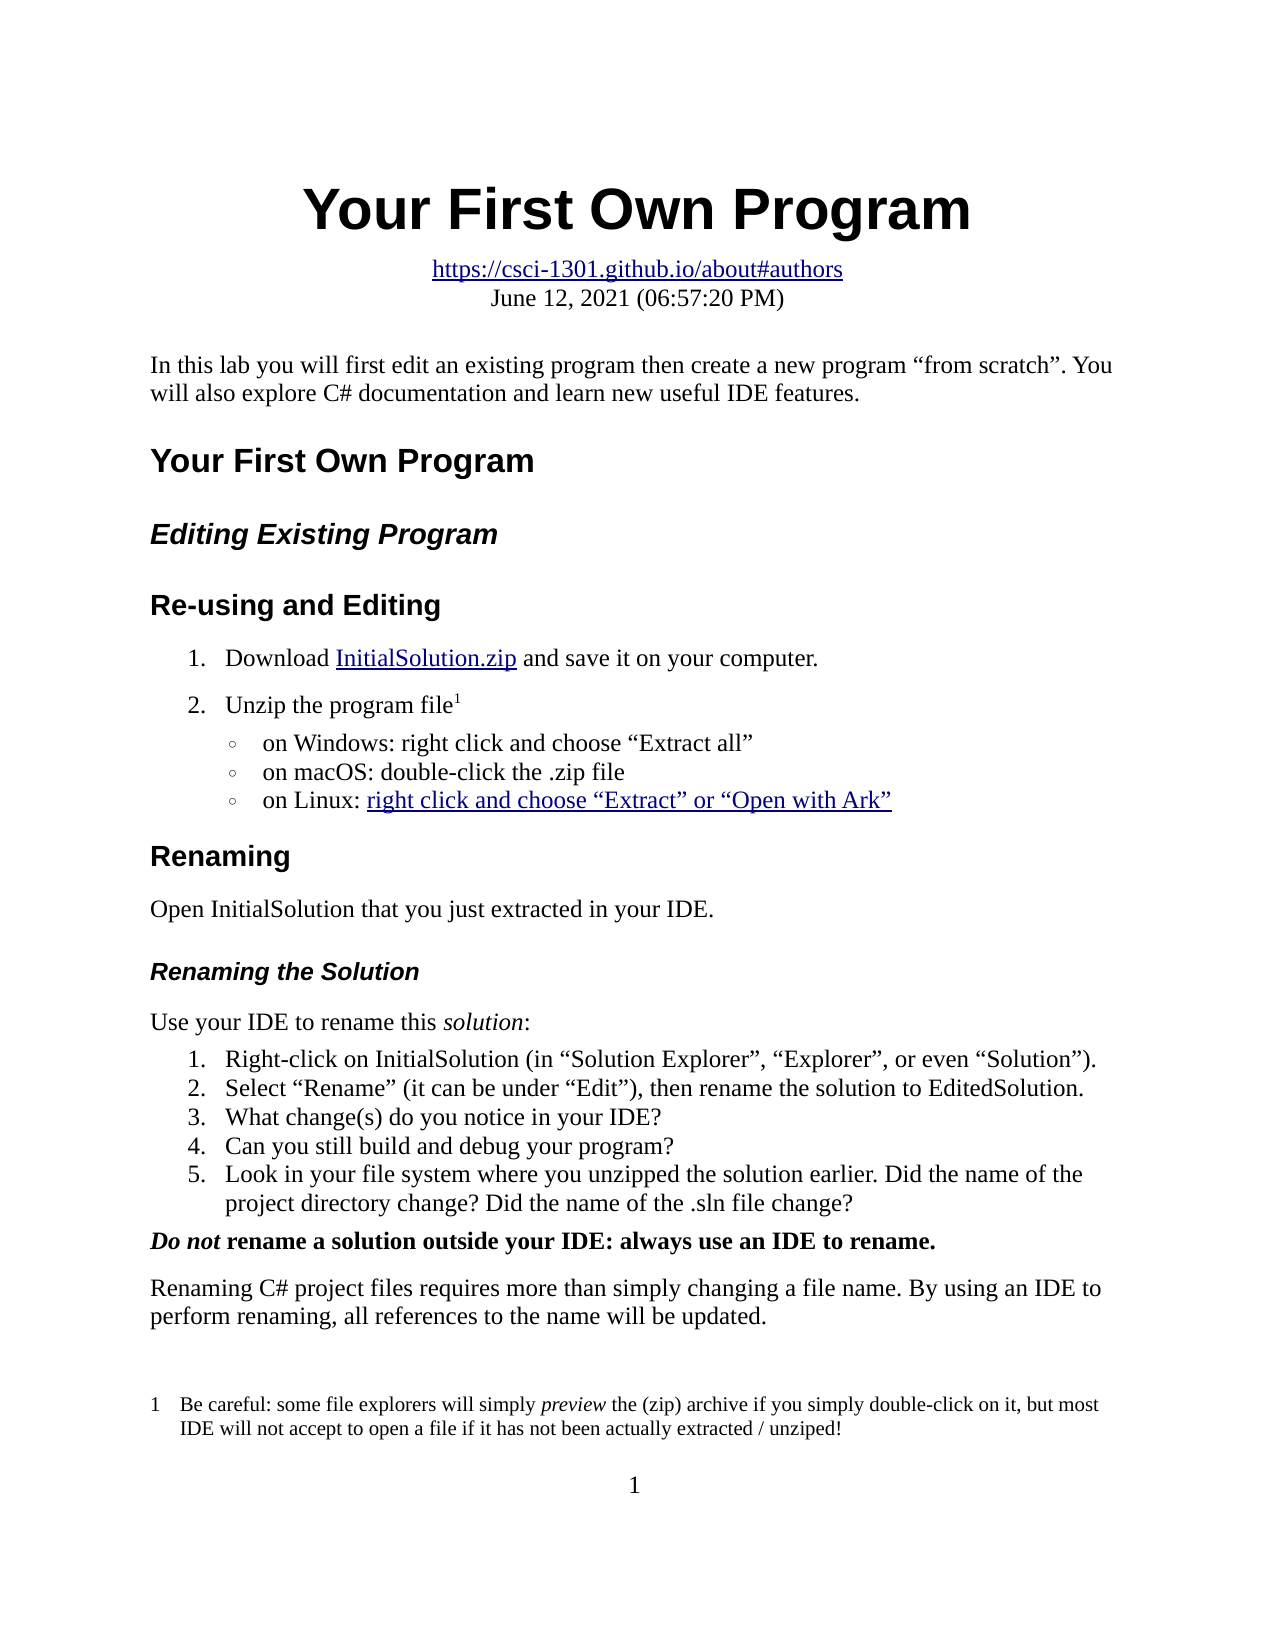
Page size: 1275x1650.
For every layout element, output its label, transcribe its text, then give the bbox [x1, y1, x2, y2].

list Can you still build and debug your program? [187, 1131, 1125, 1159]
list on macOS: double-click the .zip file [225, 757, 1125, 785]
subtitle Your First Own Program [150, 441, 1125, 480]
list Right-click on InitialSolution (in “Solution Explorer”, “Explorer”, or even “Solution”). [187, 1044, 1125, 1073]
text Renaming C# project files requires more than simply changing a file name. By using an IDE to perform renaming, all references to the name will be updated. [150, 1273, 1125, 1330]
list Select “Rename” (it can be under “Edit”), then rename the solution to EditedSolution. [187, 1073, 1125, 1102]
text Open InitialSolution that you just extracted in your IDE. [150, 894, 1125, 923]
subtitle Editing Existing Program [150, 517, 1125, 551]
list on Windows: right click and choose “Extract all” [225, 728, 1125, 757]
text Do not rename a solution outside your IDE: always use an IDE to rename. [150, 1226, 1125, 1255]
text Use your IDE to rename this solution: [150, 1007, 1125, 1036]
list What change(s) do you notice in your IDE? [187, 1102, 1125, 1131]
list on Linux: right click and choose “Extract” or “Open with Ark” [225, 785, 1125, 814]
list Be careful: some file explorers will simply preview the (zip) archive if you simply double-click on it, but most IDE will not accept to open a file if it has not been actually extracted / unziped! [150, 1392, 1125, 1440]
subtitle Re-using and Editing [150, 588, 1125, 622]
text June 12, 2021 (06:57:20 PM) [150, 283, 1125, 312]
text https://csci-1301.github.io/about#authors [150, 254, 1125, 283]
subtitle Renaming the Solution [150, 957, 1125, 985]
list Download InitialSolution.zip and save it on your computer. [187, 643, 1125, 672]
text In this lab you will first edit an existing program then create a new program “from scratch”. You will also explore C# documentation and learn new useful IDE features. [150, 350, 1125, 407]
list Look in your file system where you unzipped the solution earlier. Did the name of the project directory change? Did the name of the .sln file change? [187, 1159, 1125, 1217]
title Your First Own Program [150, 175, 1125, 242]
subtitle Renaming [150, 839, 1125, 873]
list Unzip the program file [187, 690, 1125, 719]
